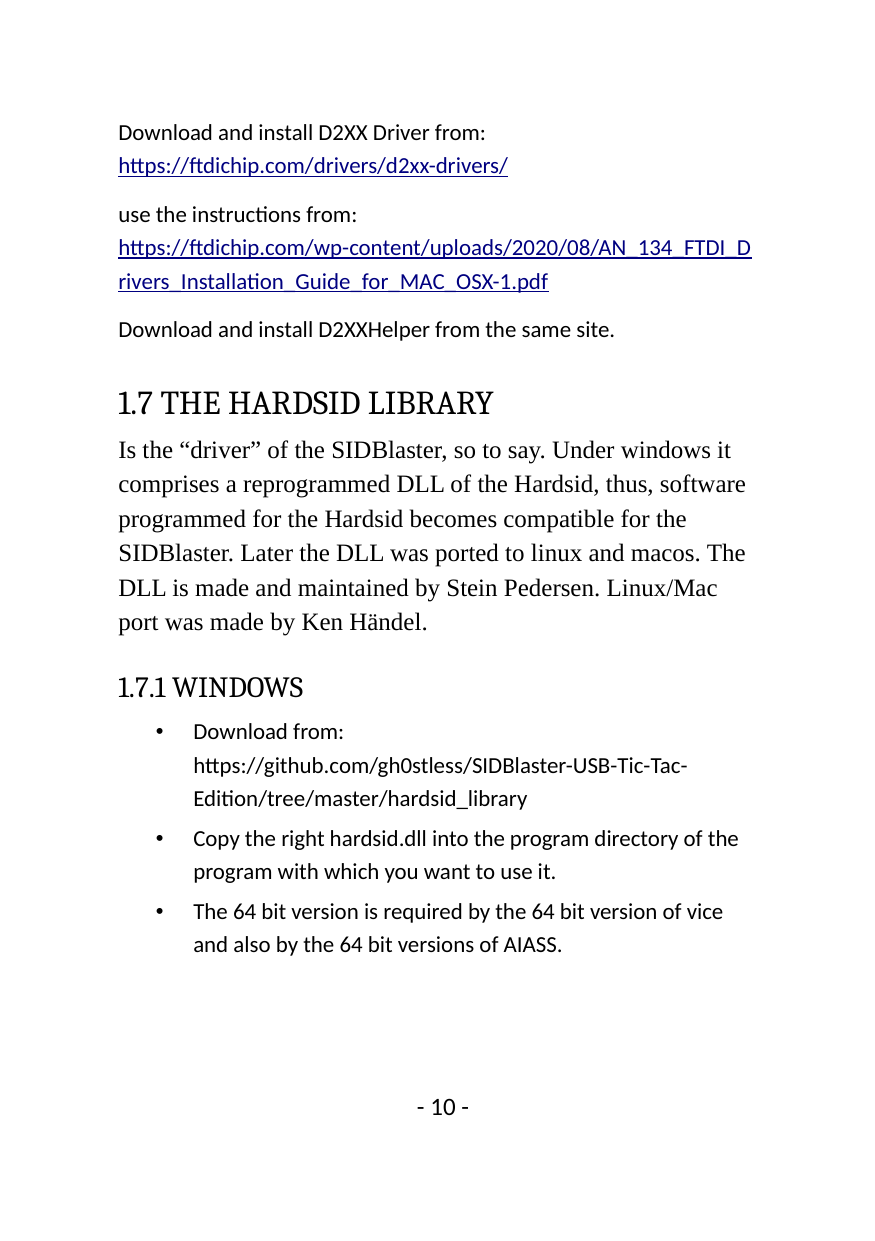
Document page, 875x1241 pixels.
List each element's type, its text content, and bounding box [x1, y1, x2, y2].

subtitle Windows [118, 671, 756, 705]
list Copy the right hardsid.dll into the program directory of the program with which you want to use it. [156, 824, 756, 885]
list The 64 bit version is required by the 64 bit version of vice and also by the 64 bit versions of AIASS. [156, 897, 756, 958]
text use the instructions from: https://ftdichip.com/wp-content/uploads/2020/08/AN_134_FTDI_Drivers_Installation_Guide_for_MAC_OSX-1.pdf [118, 200, 756, 295]
text Download and install D2XX Driver from: https://ftdichip.com/drivers/d2xx-drivers/ [118, 118, 756, 180]
text Download and install D2XXHelper from the same site. [118, 315, 756, 343]
subtitle The hardsid library [118, 384, 756, 422]
list Download from: https://github.com/gh0stless/SIDBlaster-USB-Tic-Tac-Edition/tree/master/hardsid_library [156, 717, 756, 812]
text Is the “driver” of the SIDBlaster, so to say. Under windows it comprises a reprogrammed DLL of the Hardsid, thus, software programmed for the Hardsid becomes compatible for the SIDBlaster. Later the DLL was ported to linux and macos. The DLL is made and maintained by Stein Pedersen. Linux/Mac port was made by Ken Händel. [118, 435, 756, 636]
